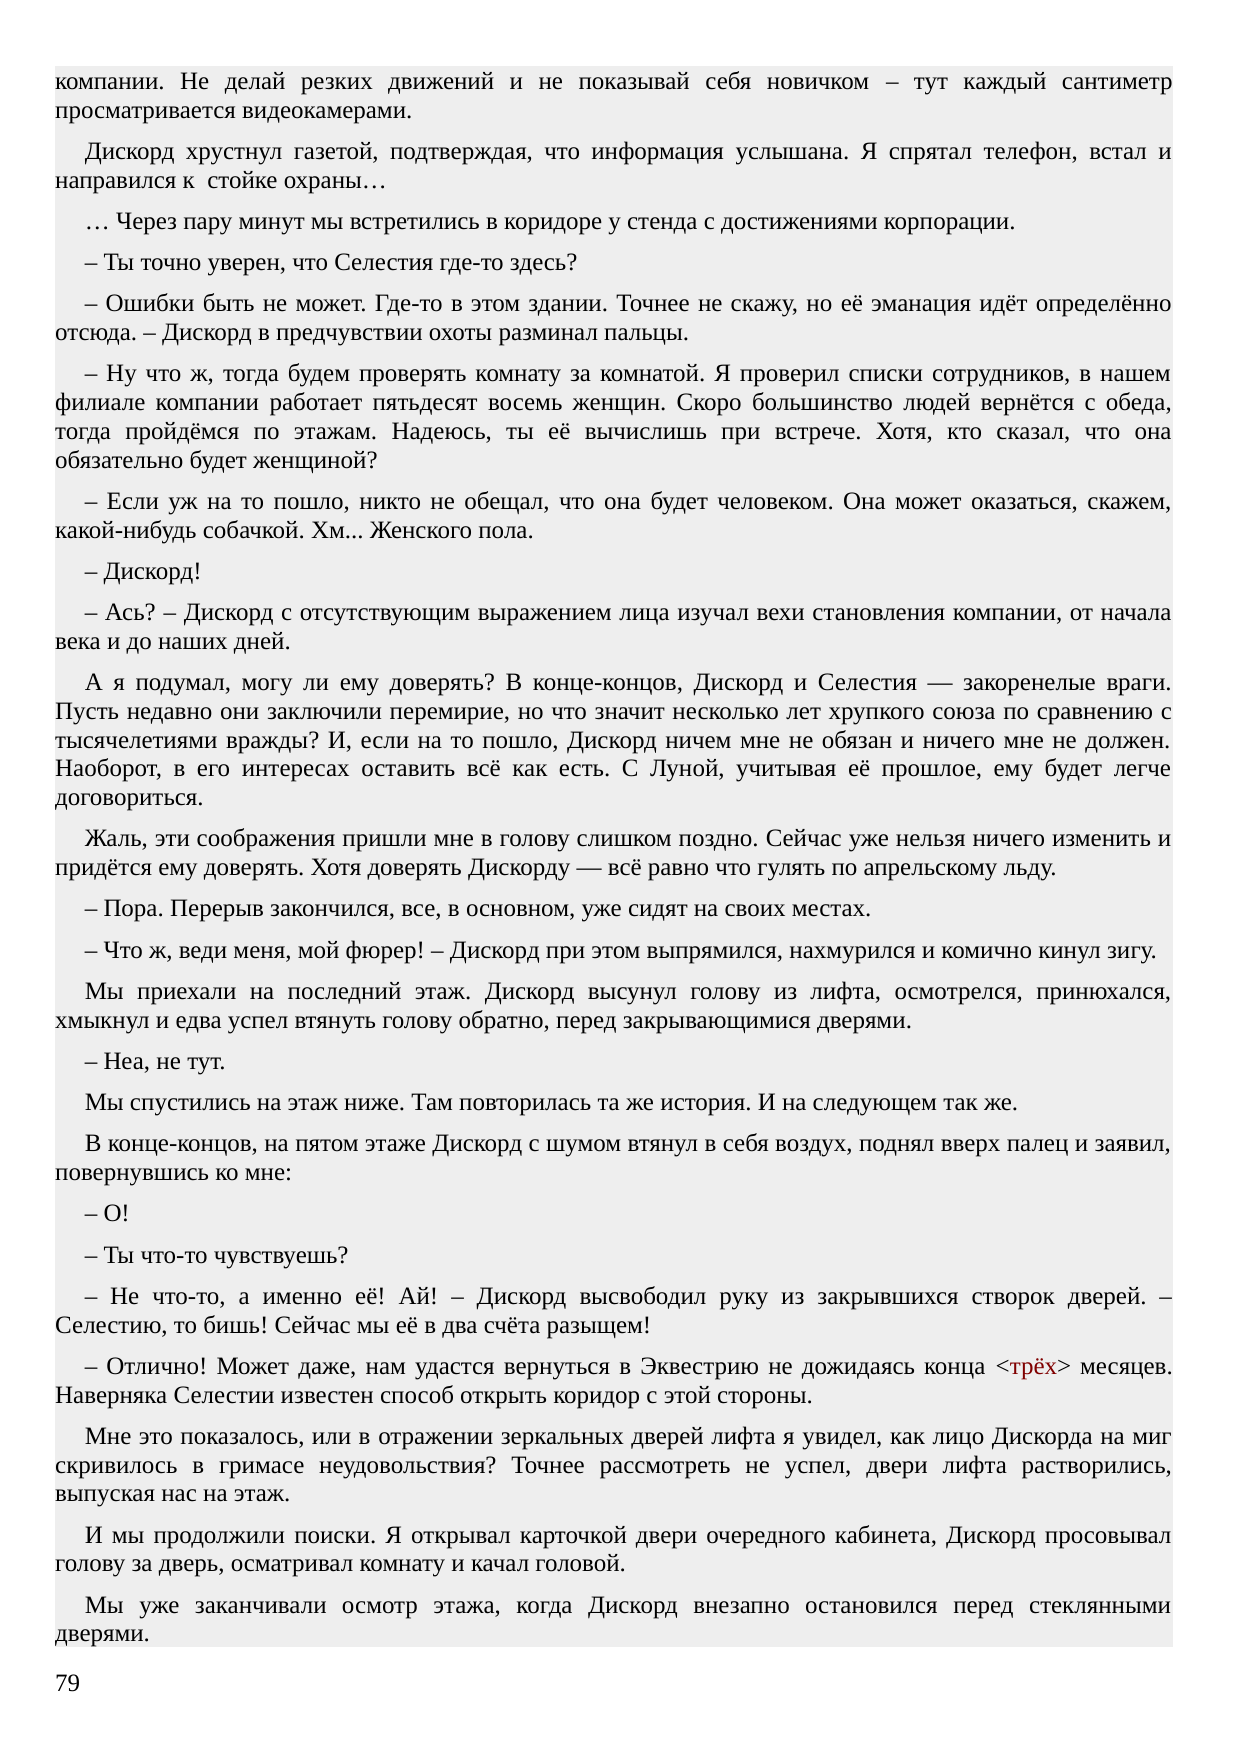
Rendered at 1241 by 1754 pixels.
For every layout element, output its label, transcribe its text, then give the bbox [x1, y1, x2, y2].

text – Ты точно уверен, что Селестия где-то здесь? [55, 247, 1173, 276]
text Дискорд хрустнул газетой, подтверждая, что информация услышана. Я спрятал телефон, встал и направился к стойке охраны… [55, 136, 1173, 193]
text Мы уже заканчивали осмотр этажа, когда Дискорд внезапно остановился перед стеклянными дверями. [55, 1590, 1173, 1647]
text – О! [55, 1198, 1173, 1227]
text – Ну что ж, тогда будем проверять комнату за комнатой. Я проверил списки сотрудников, в нашем филиале компании работает пятьдесят восемь женщин. Скоро большинство людей вернётся с обеда, тогда пройдёмся по этажам. Надеюсь, ты её вычислишь при встрече. Хотя, кто сказал, что она обязательно будет женщиной? [55, 358, 1173, 473]
text – Ты что-то чувствуешь? [55, 1240, 1173, 1268]
text И мы продолжили поиски. Я открывал карточкой двери очередного кабинета, Дискорд просовывал голову за дверь, осматривал комнату и качал головой. [55, 1520, 1173, 1577]
text – Если уж на то пошло, никто не обещал, что она будет человеком. Она может оказаться, скажем, какой-нибудь собачкой. Хм... Женского пола. [55, 486, 1173, 543]
text – Что ж, веди меня, мой фюрер! – Дискорд при этом выпрямился, нахмурился и комично кинул зигу. [55, 935, 1173, 963]
text Мне это показалось, или в отражении зеркальных дверей лифта я увидел, как лицо Дискорда на миг скривилось в гримасе неудовольствия? Точнее рассмотреть не успел, двери лифта растворились, выпуская нас на этаж. [55, 1421, 1173, 1507]
text Мы спустились на этаж ниже. Там повторилась та же история. И на следующем так же. [55, 1087, 1173, 1116]
text – Дискорд! [55, 556, 1173, 585]
text – Не что-то, а именно её! Ай! – Дискорд высвободил руку из закрывшихся створок дверей. – Селестию, то бишь! Сейчас мы её в два счёта разыщем! [55, 1281, 1173, 1338]
text В конце-концов, на пятом этаже Дискорд с шумом втянул в себя воздух, поднял вверх палец и заявил, повернувшись ко мне: [55, 1128, 1173, 1186]
text – Ась? – Дискорд с отсутствующим выражением лица изучал вехи становления компании, от начала века и до наших дней. [55, 597, 1173, 655]
text – Пора. Перерыв закончился, все, в основном, уже сидят на своих местах. [55, 893, 1173, 922]
text – Неа, не тут. [55, 1046, 1173, 1075]
text А я подумал, могу ли ему доверять? В конце-концов, Дискорд и Селестия — закоренелые враги. Пусть недавно они заключили перемирие, но что значит несколько лет хрупкого союза по сравнению с тысячелетиями вражды? И, если на то пошло, Дискорд ничем мне не обязан и ничего мне не должен. Наоборот, в его интересах оставить всё как есть. С Луной, учитывая её прошлое, ему будет легче договориться. [55, 667, 1173, 811]
text Жаль, эти соображения пришли мне в голову слишком поздно. Сейчас уже нельзя ничего изменить и придётся ему доверять. Хотя доверять Дискорду — всё равно что гулять по апрельскому льду. [55, 823, 1173, 881]
text – Отлично! Может даже, нам удастся вернуться в Эквестрию не дожидаясь конца <трёх> месяцев. Наверняка Селестии известен способ открыть коридор с этой стороны. [55, 1351, 1173, 1408]
text компании. Не делай резких движений и не показывай себя новичком – тут каждый сантиметр просматривается видеокамерами. [55, 66, 1173, 123]
text … Через пару минут мы встретились в коридоре у стенда с достижениями корпорации. [55, 206, 1173, 235]
text Мы приехали на последний этаж. Дискорд высунул голову из лифта, осмотрелся, принюхался, хмыкнул и едва успел втянуть голову обратно, перед закрывающимися дверями. [55, 976, 1173, 1033]
text – Ошибки быть не может. Где-то в этом здании. Точнее не скажу, но её эманация идёт определённо отсюда. – Дискорд в предчувствии охоты разминал пальцы. [55, 288, 1173, 346]
